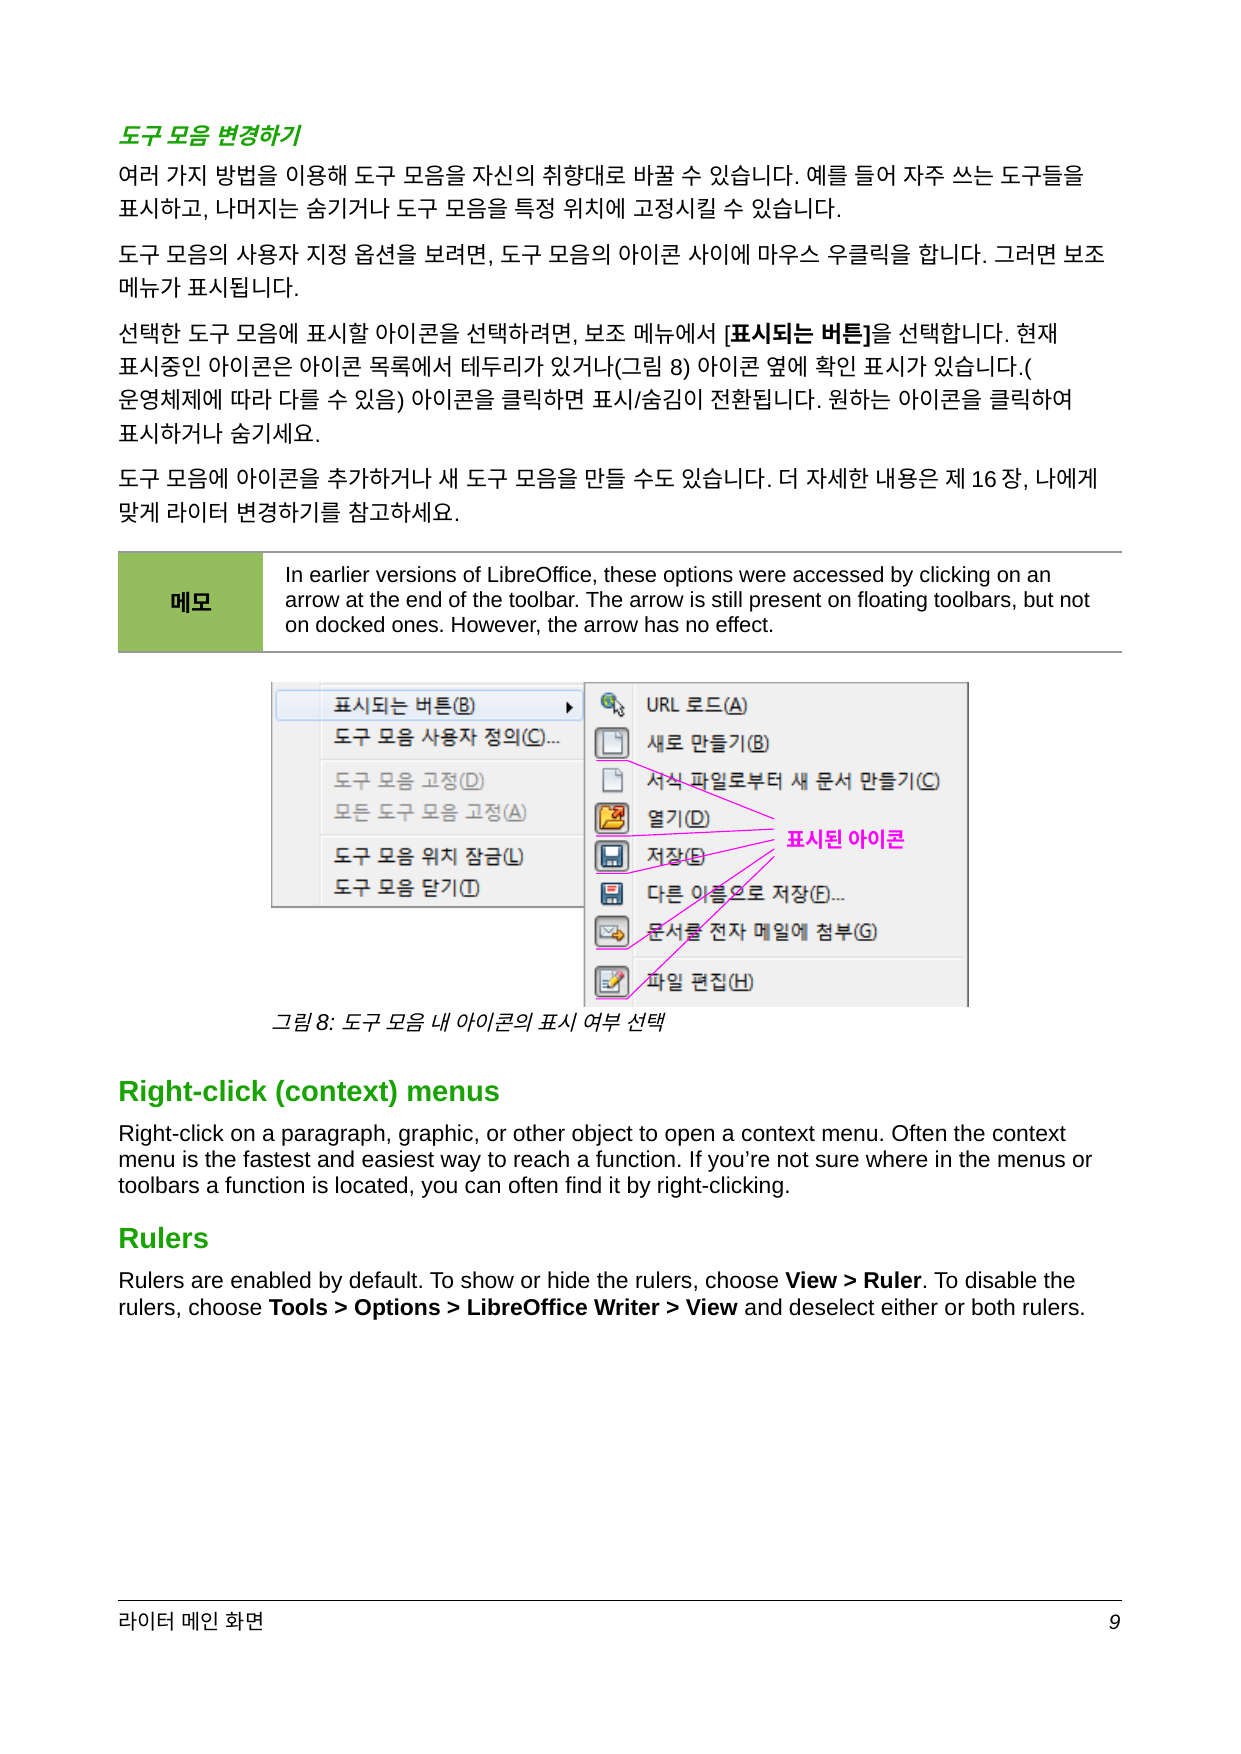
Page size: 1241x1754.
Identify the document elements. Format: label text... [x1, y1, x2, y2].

text 도구 모음에 아이콘을 추가하거나 새 도구 모음을 만들 수도 있습니다. 더 자세한 내용은 제16장, 나에게 맞게 라이터 변경하기를 참고하세요. [118, 461, 1122, 528]
subtitle 도구 모음 변경하기 [118, 118, 1122, 151]
text 여러 가지 방법을 이용해 도구 모음을 자신의 취향대로 바꿀 수 있습니다. 예를 들어 자주 쓰는 도구들을 표시하고, 나머지는 숨기거나 도구 모음을 특정 위치에 고정시킬 수 있습니다. [118, 158, 1122, 224]
subtitle Right-click (context) menus [118, 1073, 1122, 1107]
subtitle Rulers [118, 1222, 1122, 1255]
text Rulers are enabled by default. To show or hide the rulers, choose View > Ruler. To disable the rulers, choose Tools > Options > LibreOffice Writer > View and deselect either or both rulers. [118, 1267, 1122, 1320]
picture [271, 682, 969, 1007]
table_header In earlier versions of LibreOffice, these options were accessed by clicking on an arrow at the end of the toolbar. The arrow is still present on floating toolbars, but not on docked ones. However, the arrow has no effect. [264, 553, 1122, 651]
text 도구 모음의 사용자 지정 옵션을 보려면, 도구 모음의 아이콘 사이에 마우스 우클릭을 합니다. 그러면 보조 메뉴가 표시됩니다. [118, 237, 1122, 303]
table_header 메모 [118, 553, 263, 651]
text 선택한 도구 모음에 표시할 아이콘을 선택하려면, 보조 메뉴에서 [표시되는 버튼]을 선택합니다. 현재 표시중인 아이콘은 아이콘 목록에서 테두리가 있거나(그림8) 아이콘 옆에 확인 표시가 있습니다.(운영체제에 따라 다를 수 있음) 아이콘을 클릭하면 표시/숨김이 전환됩니다. 원하는 아이콘을 클릭하여 표시하거나 숨기세요. [118, 316, 1122, 449]
text Right-click on a paragraph, graphic, or other object to open a context menu. Often the context menu is the fastest and easiest way to reach a function. If you’re not sure where in the menus or toolbars a function is located, you can often find it by right-clicking. [118, 1119, 1122, 1198]
text 그림 8: 도구 모음 내 아이콘의 표시 여부 선택 [272, 1007, 968, 1036]
